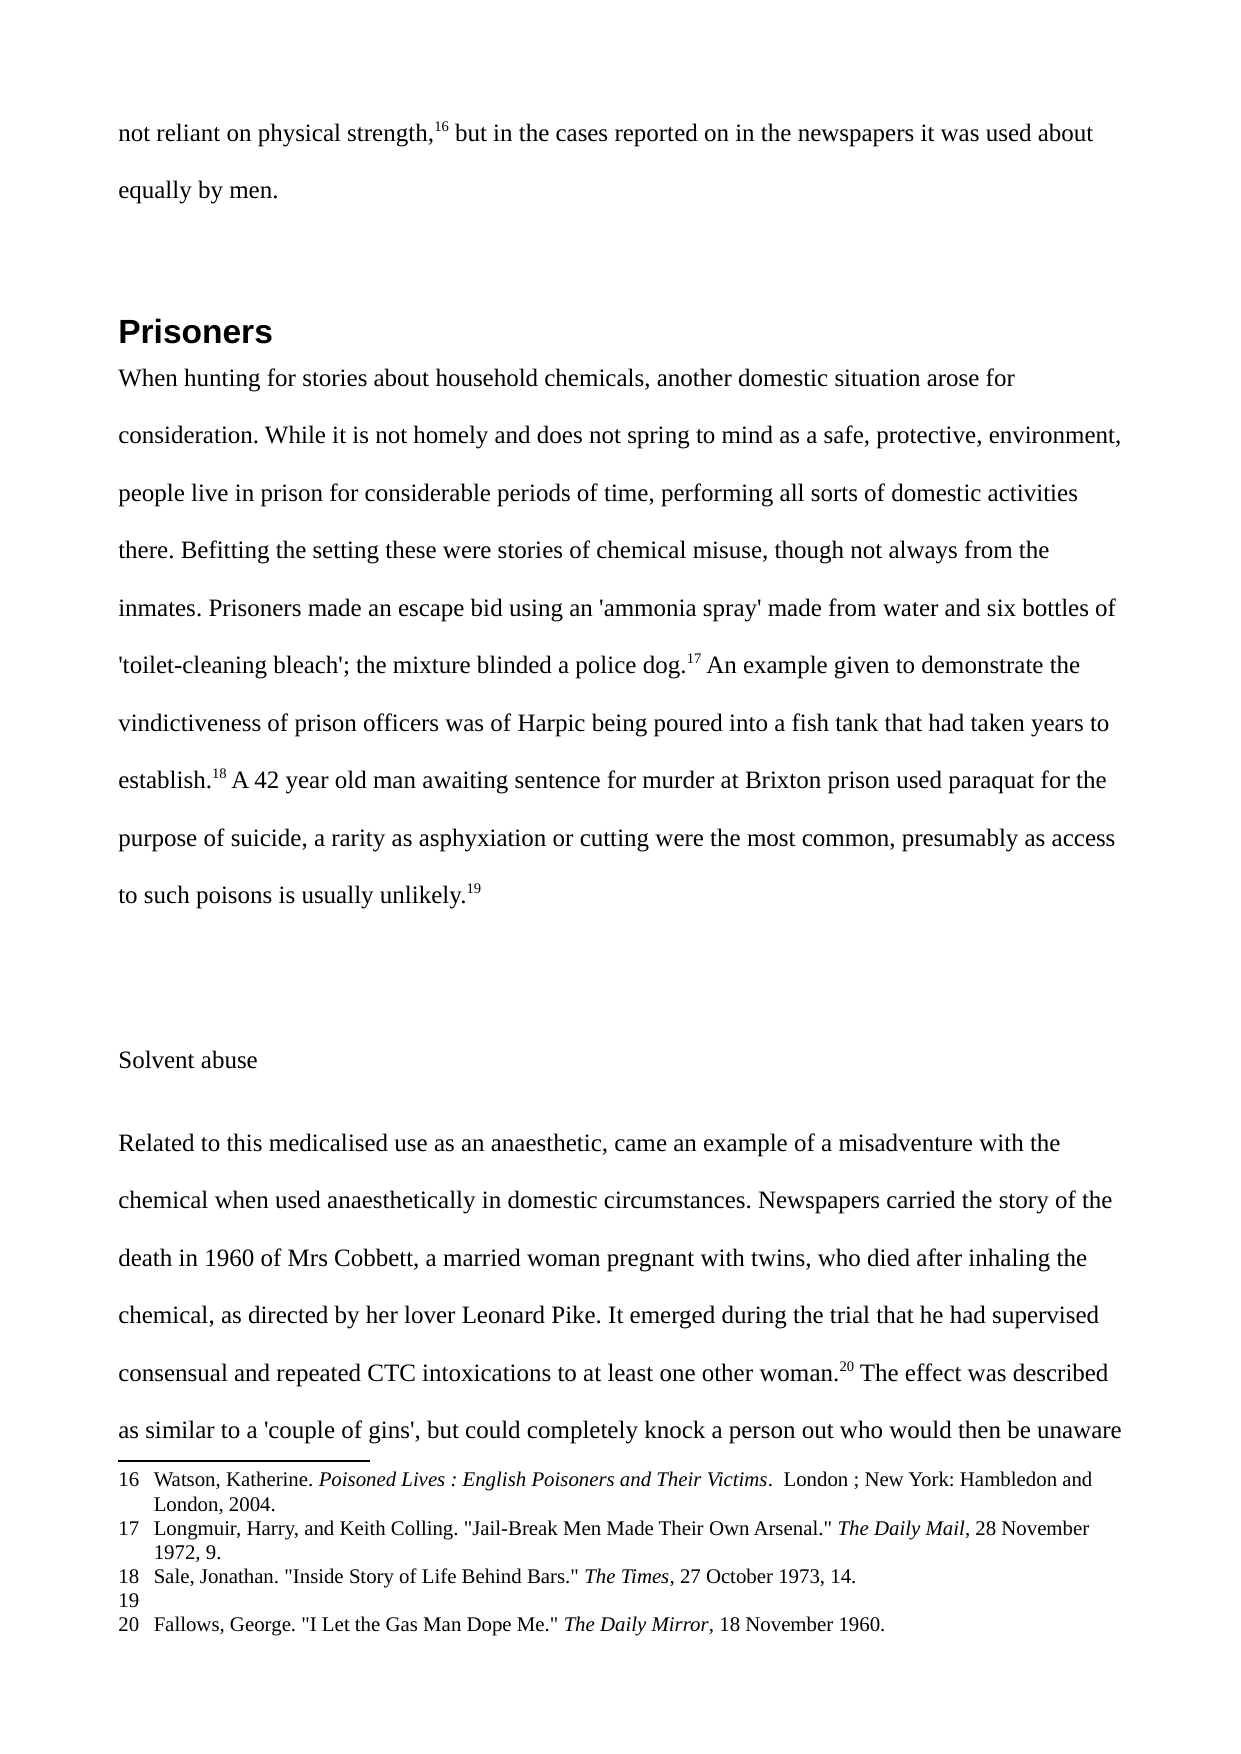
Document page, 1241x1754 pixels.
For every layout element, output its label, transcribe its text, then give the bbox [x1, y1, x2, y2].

text Watson, Katherine. Poisoned Lives : English Poisoners and Their Victims. London ; New York: Hambledon and London, 2004. [118, 1467, 1122, 1516]
text Related to this medicalised use as an anaesthetic, came an example of a misadventure with the chemical when used anaesthetically in domestic circumstances. Newspapers carried the story of the death in 1960 of Mrs Cobbett, a married woman pregnant with twins, who died after inhaling the chemical, as directed by her lover Leonard Pike. It emerged during the trial that he had supervised consensual and repeated CTC intoxications to at least one other woman. The effect was described as similar to a 'couple of gins', but could completely knock a person out who would then be unaware [118, 1128, 1122, 1444]
subtitle Prisoners [118, 311, 1122, 350]
text Solvent abuse [118, 1045, 1122, 1074]
text Longmuir, Harry, and Keith Colling. "Jail-Break Men Made Their Own Arsenal." The Daily Mail, 28 November 1972, 9. [118, 1516, 1122, 1564]
text Sale, Jonathan. "Inside Story of Life Behind Bars." The Times, 27 October 1973, 14. [118, 1564, 1122, 1588]
text not reliant on physical strength, but in the cases reported on in the newspapers it was used about equally by men. [118, 118, 1122, 204]
text Fallows, George. "I Let the Gas Man Dope Me." The Daily Mirror, 18 November 1960. [118, 1612, 1122, 1636]
text When hunting for stories about household chemicals, another domestic situation arose for consideration. While it is not homely and does not spring to mind as a safe, protective, environment, people live in prison for considerable periods of time, performing all sorts of domestic activities there. Befitting the setting these were stories of chemical misuse, though not always from the inmates. Prisoners made an escape bid using an 'ammonia spray' made from water and six bottles of 'toilet-cleaning bleach'; the mixture blinded a police dog. An example given to demonstrate the vindictiveness of prison officers was of Harpic being poured into a fish tank that had taken years to establish. A 42 year old man awaiting sentence for murder at Brixton prison used paraquat for the purpose of suicide, a rarity as asphyxiation or cutting were the most common, presumably as access to such poisons is usually unlikely. [118, 363, 1122, 909]
